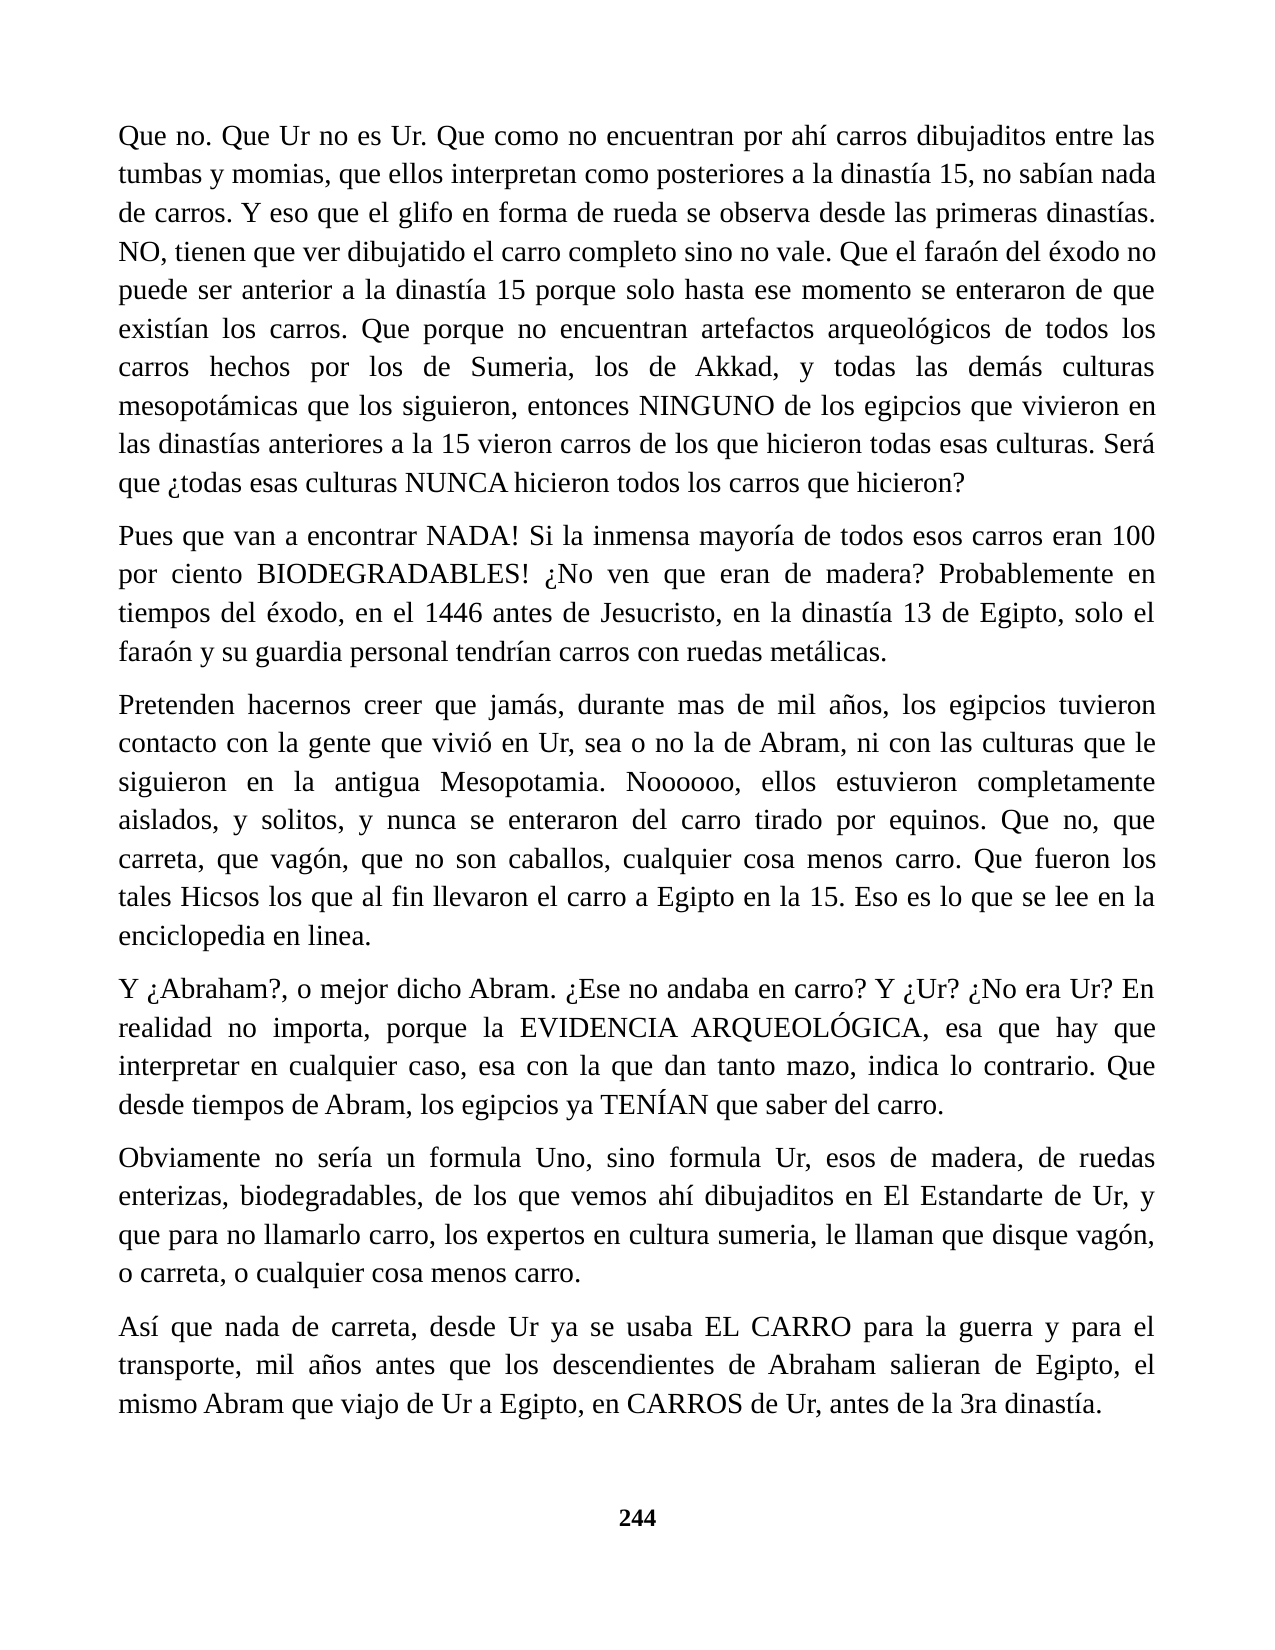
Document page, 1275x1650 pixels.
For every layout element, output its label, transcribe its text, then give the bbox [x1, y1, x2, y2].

text Obviamente no sería un formula Uno, sino formula Ur, esos de madera, de ruedas enterizas, biodegradables, de los que vemos ahí dibujaditos en El Estandarte de Ur, y que para no llamarlo carro, los expertos en cultura sumeria, le llaman que disque vagón, o carreta, o cualquier cosa menos carro. [118, 1140, 1157, 1289]
text Y ¿Abraham?, o mejor dicho Abram. ¿Ese no andaba en carro? Y ¿Ur? ¿No era Ur? En realidad no importa, porque la EVIDENCIA ARQUEOLÓGICA, esa que hay que interpretar en cualquier caso, esa con la que dan tanto mazo, indica lo contrario. Que desde tiempos de Abram, los egipcios ya TENÍAN que saber del carro. [118, 971, 1157, 1120]
text Pues que van a encontrar NADA! Si la inmensa mayoría de todos esos carros eran 100 por ciento BIODEGRADABLES! ¿No ven que eran de madera? Probablemente en tiempos del éxodo, en el 1446 antes de Jesucristo, en la dinastía 13 de Egipto, solo el faraón y su guardia personal tendrían carros con ruedas metálicas. [118, 518, 1157, 667]
text Pretenden hacernos creer que jamás, durante mas de mil años, los egipcios tuvieron contacto con la gente que vivió en Ur, sea o no la de Abram, ni con las culturas que le siguieron en la antigua Mesopotamia. Noooooo, ellos estuvieron completamente aislados, y solitos, y nunca se enteraron del carro tirado por equinos. Que no, que carreta, que vagón, que no son caballos, cualquier cosa menos carro. Que fueron los tales Hicsos los que al fin llevaron el carro a Egipto en la 15. Eso es lo que se lee en la enciclopedia en linea. [118, 687, 1157, 952]
text Que no. Que Ur no es Ur. Que como no encuentran por ahí carros dibujaditos entre las tumbas y momias, que ellos interpretan como posteriores a la dinastía 15, no sabían nada de carros. Y eso que el glifo en forma de rueda se observa desde las primeras dinastías. NO, tienen que ver dibujatido el carro completo sino no vale. Que el faraón del éxodo no puede ser anterior a la dinastía 15 porque solo hasta ese momento se enteraron de que existían los carros. Que porque no encuentran artefactos arqueológicos de todos los carros hechos por los de Sumeria, los de Akkad, y todas las demás culturas mesopotámicas que los siguieron, entonces NINGUNO de los egipcios que vivieron en las dinastías anteriores a la 15 vieron carros de los que hicieron todas esas culturas. Será que ¿todas esas culturas NUNCA hicieron todos los carros que hicieron? [118, 118, 1157, 498]
text Así que nada de carreta, desde Ur ya se usaba EL CARRO para la guerra y para el transporte, mil años antes que los descendientes de Abraham salieran de Egipto, el mismo Abram que viajo de Ur a Egipto, en CARROS de Ur, antes de la 3ra dinastía. [118, 1309, 1157, 1419]
